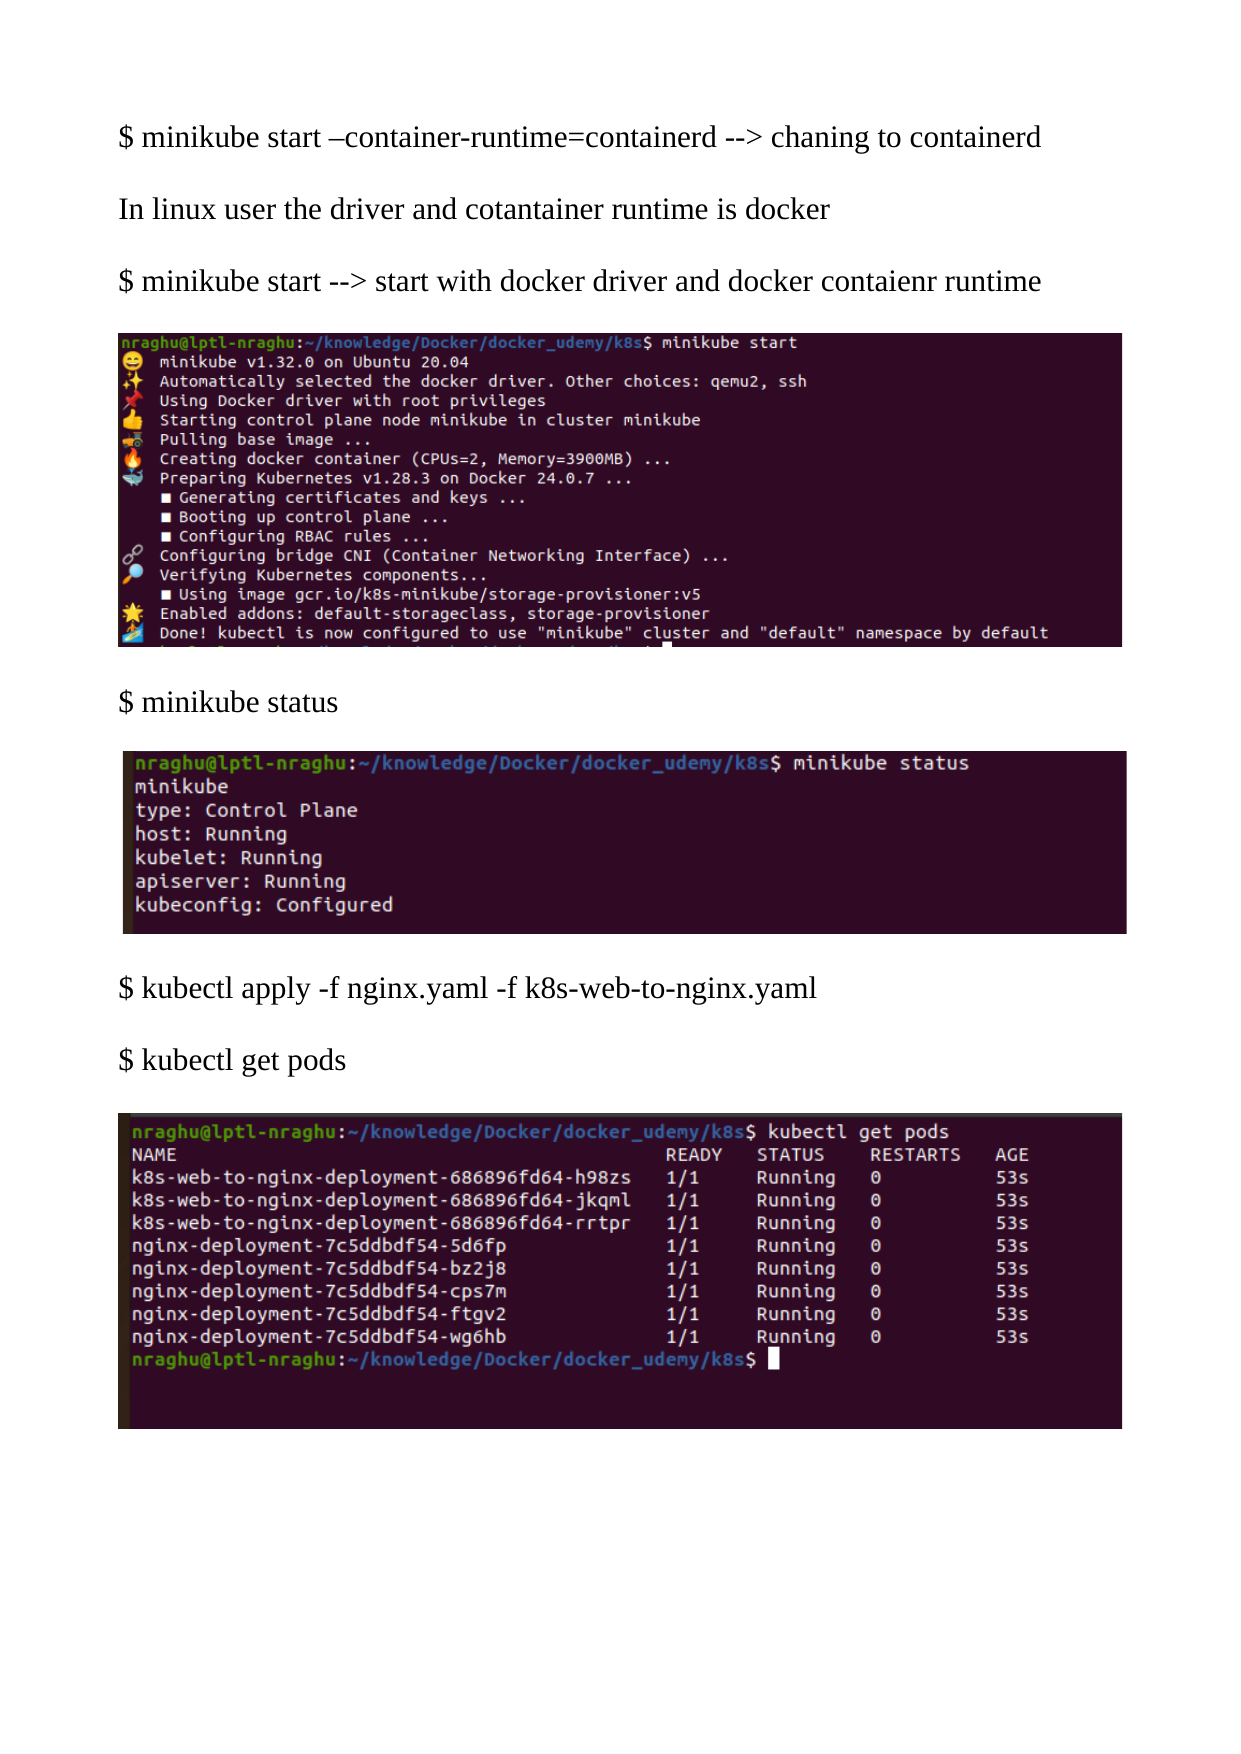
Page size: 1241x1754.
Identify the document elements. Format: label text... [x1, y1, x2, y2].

picture [118, 333, 1123, 647]
picture [118, 1113, 1123, 1429]
text $ kubectl apply -f nginx.yaml -f k8s-web-to-nginx.yaml [118, 969, 1122, 1006]
text $ kubectl get pods [118, 1041, 1122, 1077]
text $ minikube start –container-runtime=containerd --> chaning to containerd [118, 118, 1122, 154]
text $ minikube start --> start with docker driver and docker contaienr runtime [118, 262, 1122, 298]
picture [122, 751, 1127, 934]
text In linux user the driver and cotantainer runtime is docker [118, 190, 1122, 226]
text $ minikube status [118, 683, 1122, 719]
